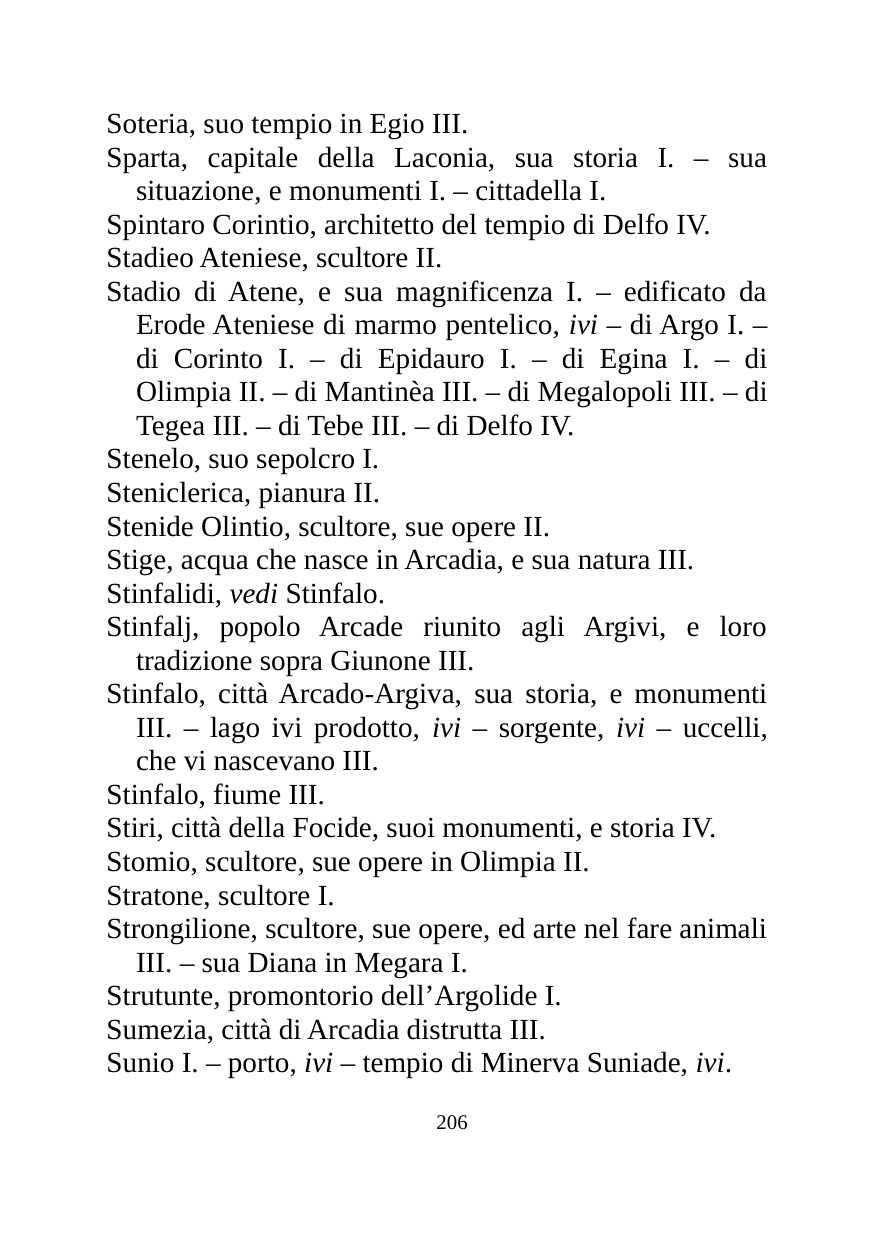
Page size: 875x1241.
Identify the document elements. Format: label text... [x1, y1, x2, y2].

text Stinfalj, popolo Arcade riunito agli Argivi, e loro tradizione sopra Giunone III. [106, 609, 768, 676]
text Stinfalo, fiume III. [106, 777, 768, 811]
text Stenelo, suo sepolcro I. [106, 442, 768, 475]
text Sunio I. – porto, ivi – tempio di Minerva Suniade, ivi. [106, 1045, 768, 1079]
text Steniclerica, pianura II. [106, 475, 768, 509]
text Stadio di Atene, e sua magnificenza I. – edificato da Erode Ateniese di marmo pentelico, ivi – di Argo I. – di Corinto I. – di Epidauro I. – di Egina I. – di Olimpia II. – di Mantinèa III. – di Megalopoli III. – di Tegea III. – di Tebe III. – di Delfo IV. [106, 274, 768, 442]
text Stinfalo, città Arcado-Argiva, sua storia, e monumenti III. – lago ivi prodotto, ivi – sorgente, ivi – uccelli, che vi nascevano III. [106, 676, 768, 777]
text Stige, acqua che nasce in Arcadia, e sua natura III. [106, 542, 768, 576]
text Stadieo Ateniese, scultore II. [106, 240, 768, 274]
text Sumezia, città di Arcadia distrutta III. [106, 1012, 768, 1045]
text Stiri, città della Focide, suoi monumenti, e storia IV. [106, 811, 768, 844]
text Strutunte, promontorio dell’Argolide I. [106, 978, 768, 1012]
text Spintaro Corintio, architetto del tempio di Delfo IV. [106, 207, 768, 240]
text Stenide Olintio, scultore, sue opere II. [106, 509, 768, 542]
text Stratone, scultore I. [106, 878, 768, 911]
text Strongilione, scultore, sue opere, ed arte nel fare animali III. – sua Diana in Megara I. [106, 911, 768, 978]
text Sparta, capitale della Laconia, sua storia I. – sua situazione, e monumenti I. – cittadella I. [106, 140, 768, 207]
text Stomio, scultore, sue opere in Olimpia II. [106, 844, 768, 878]
text Soteria, suo tempio in Egio III. [106, 106, 768, 140]
text Stinfalidi, vedi Stinfalo. [106, 576, 768, 609]
